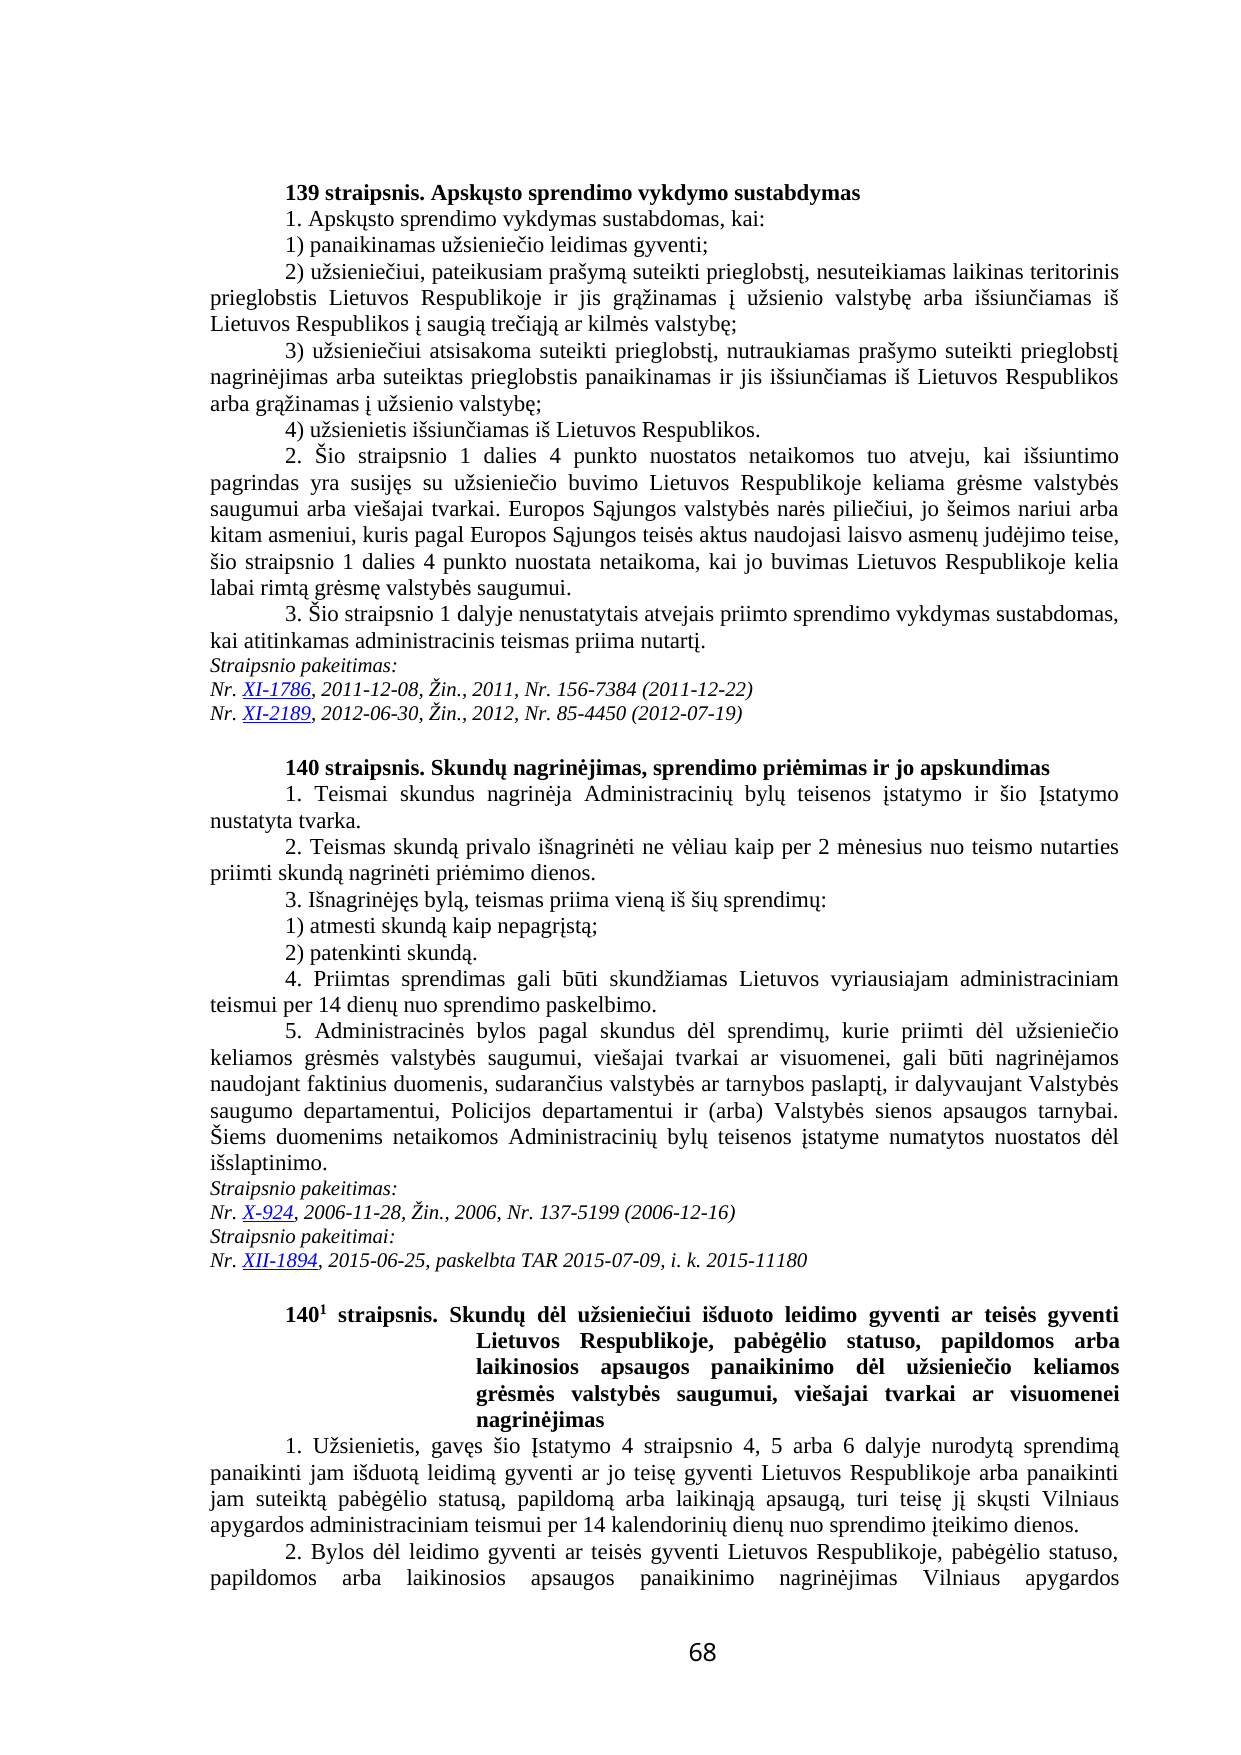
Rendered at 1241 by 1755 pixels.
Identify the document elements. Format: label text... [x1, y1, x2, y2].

text 2. Bylos dėl leidimo gyventi ar teisės gyventi Lietuvos Respublikoje, pabėgėlio statuso, papildomos arba laikinosios apsaugos panaikinimo nagrinėjimas Vilniaus apygardos [210, 1538, 1120, 1591]
text Straipsnio pakeitimai: [210, 1224, 1120, 1248]
text 1401 straipsnis. Skundų dėl užsieniečiui išduoto leidimo gyventi ar teisės gyventi Lietuvos Respublikoje, pabėgėlio statuso, papildomos arba laikinosios apsaugos panaikinimo dėl užsieniečio keliamos grėsmės valstybės saugumui, viešajai tvarkai ar visuomenei nagrinėjimas [285, 1301, 1120, 1432]
text 140 straipsnis. Skundų nagrinėjimas, sprendimo priėmimas ir jo apskundimas [210, 754, 1120, 780]
text 3. Išnagrinėjęs bylą, teismas priima vieną iš šių sprendimų: [210, 886, 1120, 912]
text 1) atmesti skundą kaip nepagrįstą; [210, 912, 1120, 938]
text Straipsnio pakeitimas: [210, 653, 1120, 677]
text 4. Priimtas sprendimas gali būti skundžiamas Lietuvos vyriausiajam administraciniam teismui per 14 dienų nuo sprendimo paskelbimo. [210, 965, 1120, 1018]
text 4) užsienietis išsiunčiamas iš Lietuvos Respublikos. [210, 416, 1120, 442]
text Nr. XI-2189, 2012-06-30, Žin., 2012, Nr. 85-4450 (2012-07-19) [210, 701, 1120, 725]
text 1. Apskųsto sprendimo vykdymas sustabdomas, kai: [210, 205, 1120, 231]
text 2) užsieniečiui, pateikusiam prašymą suteikti prieglobstį, nesuteikiamas laikinas teritorinis prieglobstis Lietuvos Respublikoje ir jis grąžinamas į užsienio valstybę arba išsiunčiamas iš Lietuvos Respublikos į saugią trečiąją ar kilmės valstybę; [210, 258, 1120, 337]
text 139 straipsnis. Apskųsto sprendimo vykdymo sustabdymas [210, 179, 1120, 205]
text 2. Šio straipsnio 1 dalies 4 punkto nuostatos netaikomos tuo atveju, kai išsiuntimo pagrindas yra susijęs su užsieniečio buvimo Lietuvos Respublikoje keliama grėsme valstybės saugumui arba viešajai tvarkai. Europos Sąjungos valstybės narės piliečiui, jo šeimos nariui arba kitam asmeniui, kuris pagal Europos Sąjungos teisės aktus naudojasi laisvo asmenų judėjimo teise, šio straipsnio 1 dalies 4 punkto nuostata netaikoma, kai jo buvimas Lietuvos Respublikoje kelia labai rimtą grėsmę valstybės saugumui. [210, 442, 1120, 600]
text 1. Teismai skundus nagrinėja Administracinių bylų teisenos įstatymo ir šio Įstatymo nustatyta tvarka. [210, 780, 1120, 833]
text Nr. XII-1894, 2015-06-25, paskelbta TAR 2015-07-09, i. k. 2015-11180 [210, 1248, 1120, 1272]
text 3. Šio straipsnio 1 dalyje nenustatytais atvejais priimto sprendimo vykdymas sustabdomas, kai atitinkamas administracinis teismas priima nutartį. [210, 600, 1120, 653]
text 1) panaikinamas užsieniečio leidimas gyventi; [210, 231, 1120, 258]
text 2) patenkinti skundą. [210, 938, 1120, 965]
text 5. Administracinės bylos pagal skundus dėl sprendimų, kurie priimti dėl užsieniečio keliamos grėsmės valstybės saugumui, viešajai tvarkai ar visuomenei, gali būti nagrinėjamos naudojant faktinius duomenis, sudarančius valstybės ar tarnybos paslaptį, ir dalyvaujant Valstybės saugumo departamentui, Policijos departamentui ir (arba) Valstybės sienos apsaugos tarnybai. Šiems duomenims netaikomos Administracinių bylų teisenos įstatyme numatytos nuostatos dėl išslaptinimo. [210, 1018, 1120, 1176]
text Nr. XI-1786, 2011-12-08, Žin., 2011, Nr. 156-7384 (2011-12-22) [210, 677, 1120, 701]
text Straipsnio pakeitimas: [210, 1176, 1120, 1200]
text 2. Teismas skundą privalo išnagrinėti ne vėliau kaip per 2 mėnesius nuo teismo nutarties priimti skundą nagrinėti priėmimo dienos. [210, 833, 1120, 886]
text Nr. X-924, 2006-11-28, Žin., 2006, Nr. 137-5199 (2006-12-16) [210, 1200, 1120, 1224]
text 3) užsieniečiui atsisakoma suteikti prieglobstį, nutraukiamas prašymo suteikti prieglobstį nagrinėjimas arba suteiktas prieglobstis panaikinamas ir jis išsiunčiamas iš Lietuvos Respublikos arba grąžinamas į užsienio valstybę; [210, 337, 1120, 416]
text 1. Užsienietis, gavęs šio Įstatymo 4 straipsnio 4, 5 arba 6 dalyje nurodytą sprendimą panaikinti jam išduotą leidimą gyventi ar jo teisę gyventi Lietuvos Respublikoje arba panaikinti jam suteiktą pabėgėlio statusą, papildomą arba laikinąją apsaugą, turi teisę jį skųsti Vilniaus apygardos administraciniam teismui per 14 kalendorinių dienų nuo sprendimo įteikimo dienos. [210, 1432, 1120, 1538]
